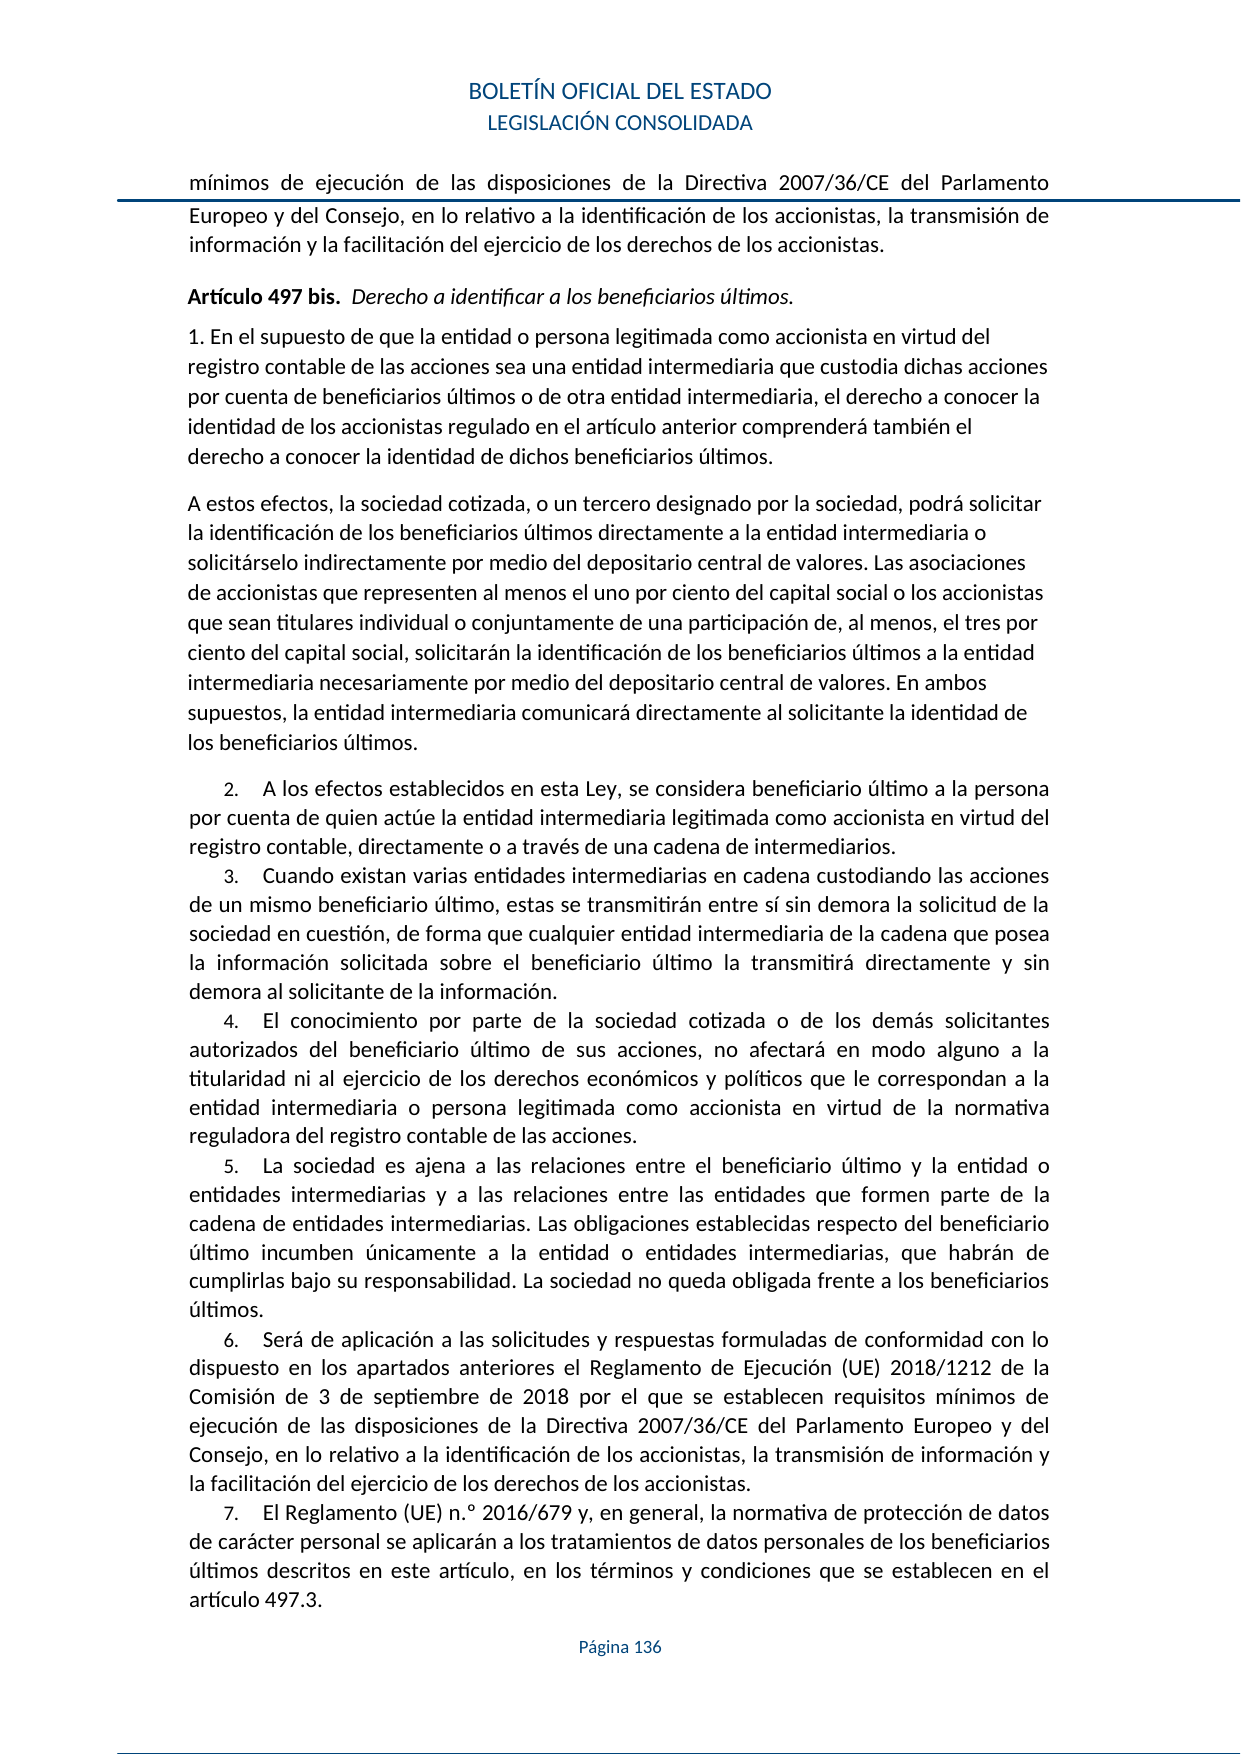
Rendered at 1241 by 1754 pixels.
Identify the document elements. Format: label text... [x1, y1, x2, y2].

list El Reglamento (UE) n.º 2016/679 y, en general, la normativa de protección de datos de carácter personal se aplicarán a los tratamientos de datos personales de los beneficiarios últimos descritos en este artículo, en los términos y condiciones que se establecen en el artículo 497.3. [189, 1498, 1051, 1613]
list A los efectos establecidos en esta Ley, se considera beneficiario último a la persona por cuenta de quien actúe la entidad intermediaria legitimada como accionista en virtud del registro contable, directamente o a través de una cadena de intermediarios. [189, 774, 1051, 860]
text Artículo 497 bis. Derecho a identificar a los beneficiarios últimos. [187, 282, 1051, 310]
list Cuando existan varias entidades intermediarias en cadena custodiando las acciones de un mismo beneficiario último, estas se transmitirán entre sí sin demora la solicitud de la sociedad en cuestión, de forma que cualquier entidad intermediaria de la cadena que posea la información solicitada sobre el beneficiario último la transmitirá directamente y sin demora al solicitante de la información. [189, 861, 1051, 1005]
text 1. En el supuesto de que la entidad o persona legitimada como accionista en virtud del registro contable de las acciones sea una entidad intermediaria que custodia dichas acciones por cuenta de beneficiarios últimos o de otra entidad intermediaria, el derecho a conocer la identidad de los accionistas regulado en el artículo anterior comprenderá también el derecho a conocer la identidad de dichos beneficiarios últimos. [187, 322, 1051, 470]
list El conocimiento por parte de la sociedad cotizada o de los demás solicitantes autorizados del beneficiario último de sus acciones, no afectará en modo alguno a la titularidad ni al ejercicio de los derechos económicos y políticos que le correspondan a la entidad intermediaria o persona legitimada como accionista en virtud de la normativa reguladora del registro contable de las acciones. [189, 1006, 1051, 1150]
list Será de aplicación a las solicitudes y respuestas formuladas de conformidad con lo dispuesto en los apartados anteriores el Reglamento de Ejecución (UE) 2018/1212 de la Comisión de 3 de septiembre de 2018 por el que se establecen requisitos mínimos de ejecución de las disposiciones de la Directiva 2007/36/CE del Parlamento Europeo y del Consejo, en lo relativo a la identificación de los accionistas, la transmisión de información y la facilitación del ejercicio de los derechos de los accionistas. [189, 1325, 1051, 1497]
list mínimos de ejecución de las disposiciones de la Directiva 2007/36/CE del Parlamento [189, 168, 1051, 199]
text A estos efectos, la sociedad cotizada, o un tercero designado por la sociedad, podrá solicitar la identificación de los beneficiarios últimos directamente a la entidad intermediaria o solicitárselo indirectamente por medio del depositario central de valores. Las asociaciones de accionistas que representen al menos el uno por ciento del capital social o los accionistas que sean titulares individual o conjuntamente de una participación de, al menos, el tres por ciento del capital social, solicitarán la identificación de los beneficiarios últimos a la entidad intermediaria necesariamente por medio del depositario central de valores. En ambos supuestos, la entidad intermediaria comunicará directamente al solicitante la identidad de los beneficiarios últimos. [187, 489, 1051, 756]
list Europeo y del Consejo, en lo relativo a la identificación de los accionistas, la transmisión de información y la facilitación del ejercicio de los derechos de los accionistas. [189, 202, 1051, 258]
list La sociedad es ajena a las relaciones entre el beneficiario último y la entidad o entidades intermediarias y a las relaciones entre las entidades que formen parte de la cadena de entidades intermediarias. Las obligaciones establecidas respecto del beneficiario último incumben únicamente a la entidad o entidades intermediarias, que habrán de cumplirlas bajo su responsabilidad. La sociedad no queda obligada frente a los beneficiarios últimos. [189, 1151, 1051, 1323]
